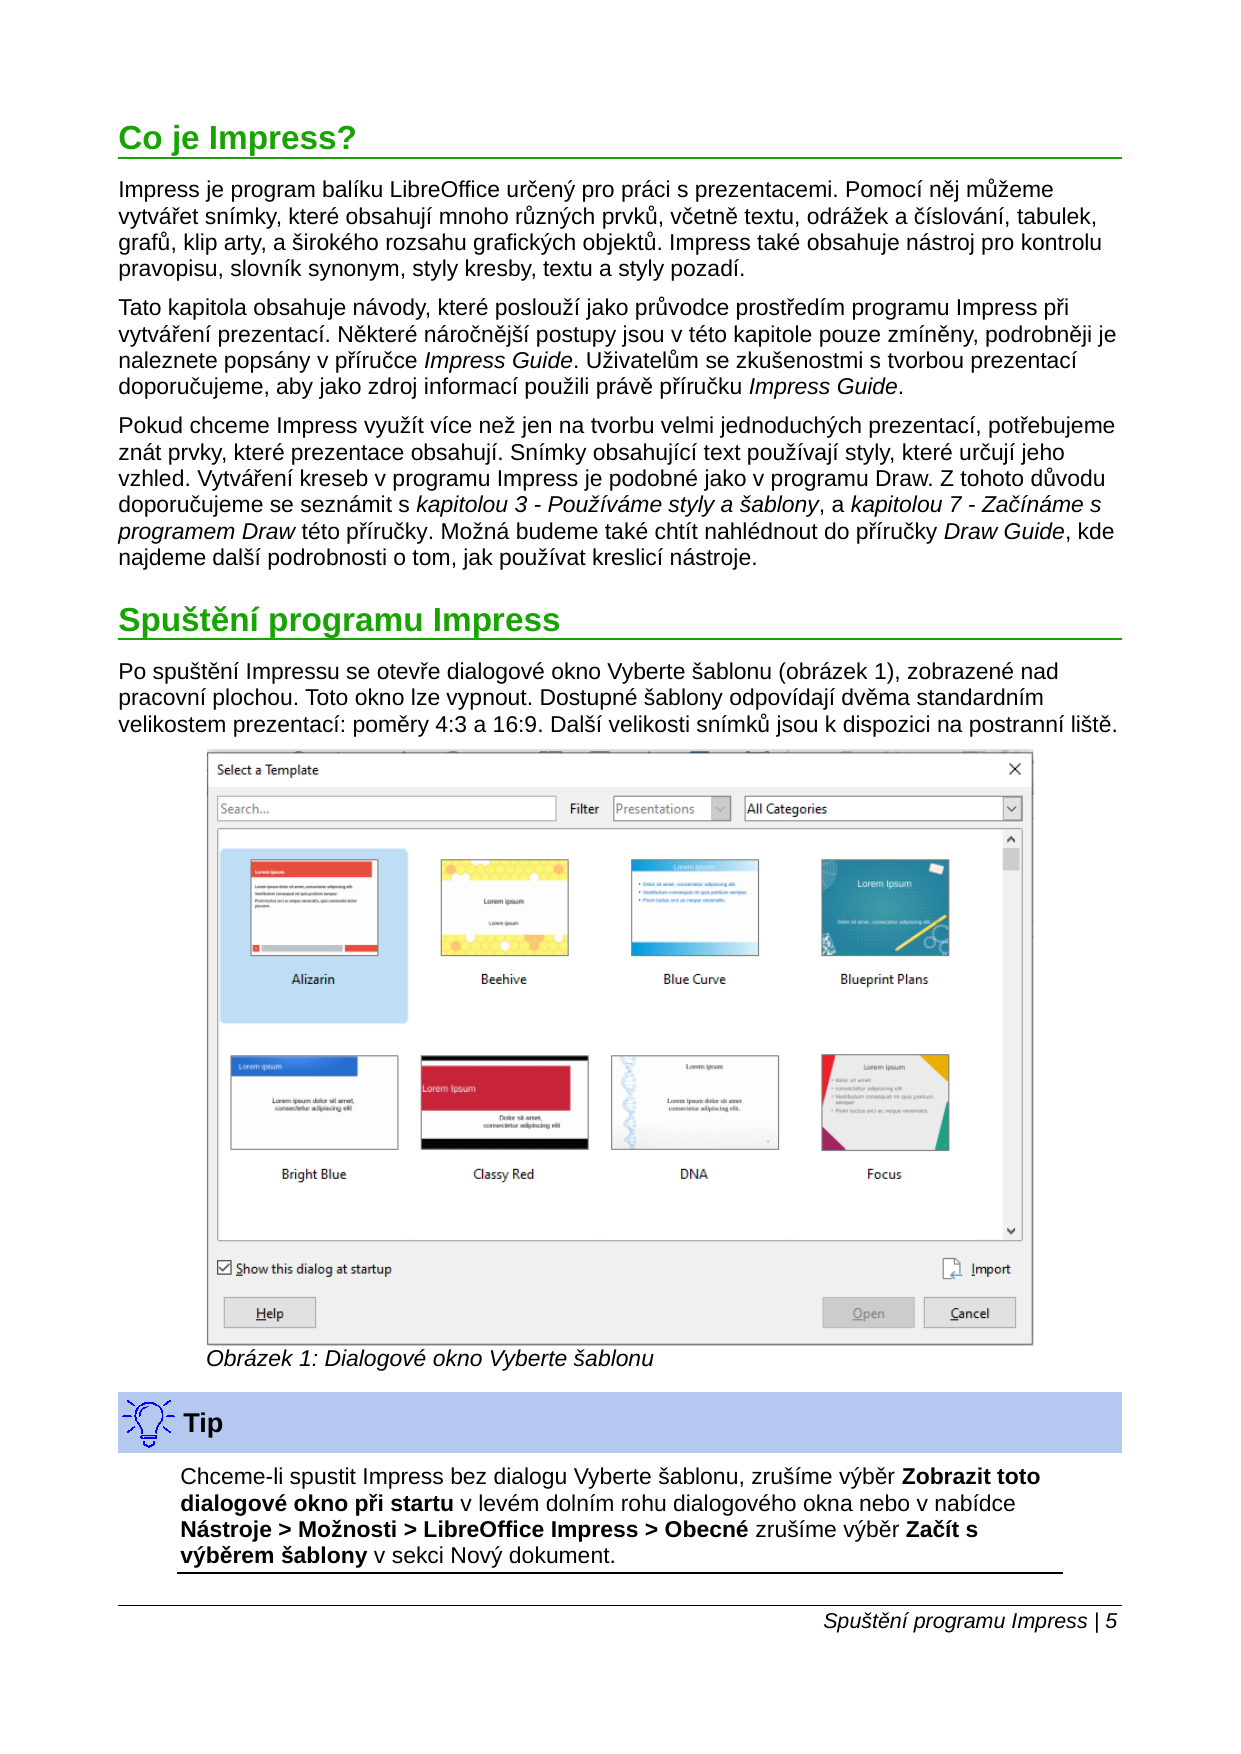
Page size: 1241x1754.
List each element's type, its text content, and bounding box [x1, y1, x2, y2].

subtitle Co je Impress? [118, 118, 1122, 157]
picture [206, 749, 1034, 1346]
subtitle Spuštění programu Impress [118, 600, 1122, 638]
text Tato kapitola obsahuje návody, které poslouží jako průvodce prostředím programu Impress při vytváření prezentací. Některé náročnější postupy jsou v této kapitole pouze zmíněny, podrobněji je naleznete popsány v příručce Impress Guide. Uživatelům se zkušenostmi s tvorbou prezentací doporučujeme, aby jako zdroj informací použili právě příručku Impress Guide. [118, 294, 1122, 400]
text Obrázek 1: Dialogové okno Vyberte šablonu [206, 1346, 1034, 1372]
text Chceme-li spustit Impress bez dialogu Vyberte šablonu, zrušíme výběr Zobrazit toto dialogové okno při startu v levém dolním rohu dialogového okna nebo v nabídce Nástroje > Možnosti > LibreOffice Impress > Obecné zrušíme výběr Začít s výběrem šablony v sekci Nový dokument. [177, 1460, 1063, 1572]
picture [119, 1392, 179, 1452]
list Po spuštění Impressu se otevře dialogové okno Vyberte šablonu (obrázek 1), zobrazené nad pracovní plochou. Toto okno lze vypnout. Dostupné šablony odpovídají dvěma standardním velikostem prezentací: poměry 4:3 a 16:9. Další velikosti snímků jsou k dispozici na postranní liště. [118, 658, 1122, 737]
text Pokud chceme Impress využít více než jen na tvorbu velmi jednoduchých prezentací, potřebujeme znát prvky, které prezentace obsahují. Snímky obsahující text používají styly, které určují jeho vzhled. Vytváření kreseb v programu Impress je podobné jako v programu Draw. Z tohoto důvodu doporučujeme se seznámit s kapitolou 3 - Používáme styly a šablony, a kapitolou 7 - Začínáme s programem Draw této příručky. Možná budeme také chtít nahlédnout do příručky Draw Guide, kde najdeme další podrobnosti o tom, jak používat kreslicí nástroje. [118, 412, 1122, 570]
text Impress je program balíku LibreOffice určený pro práci s prezentacemi. Pomocí něj můžeme vytvářet snímky, které obsahují mnoho různých prvků, včetně textu, odrážek a číslování, tabulek, grafů, klip arty, a širokého rozsahu grafických objektů. Impress také obsahuje nástroj pro kontrolu pravopisu, slovník synonym, styly kresby, textu a styly pozadí. [118, 176, 1122, 282]
subtitle Tip [118, 1392, 1122, 1453]
